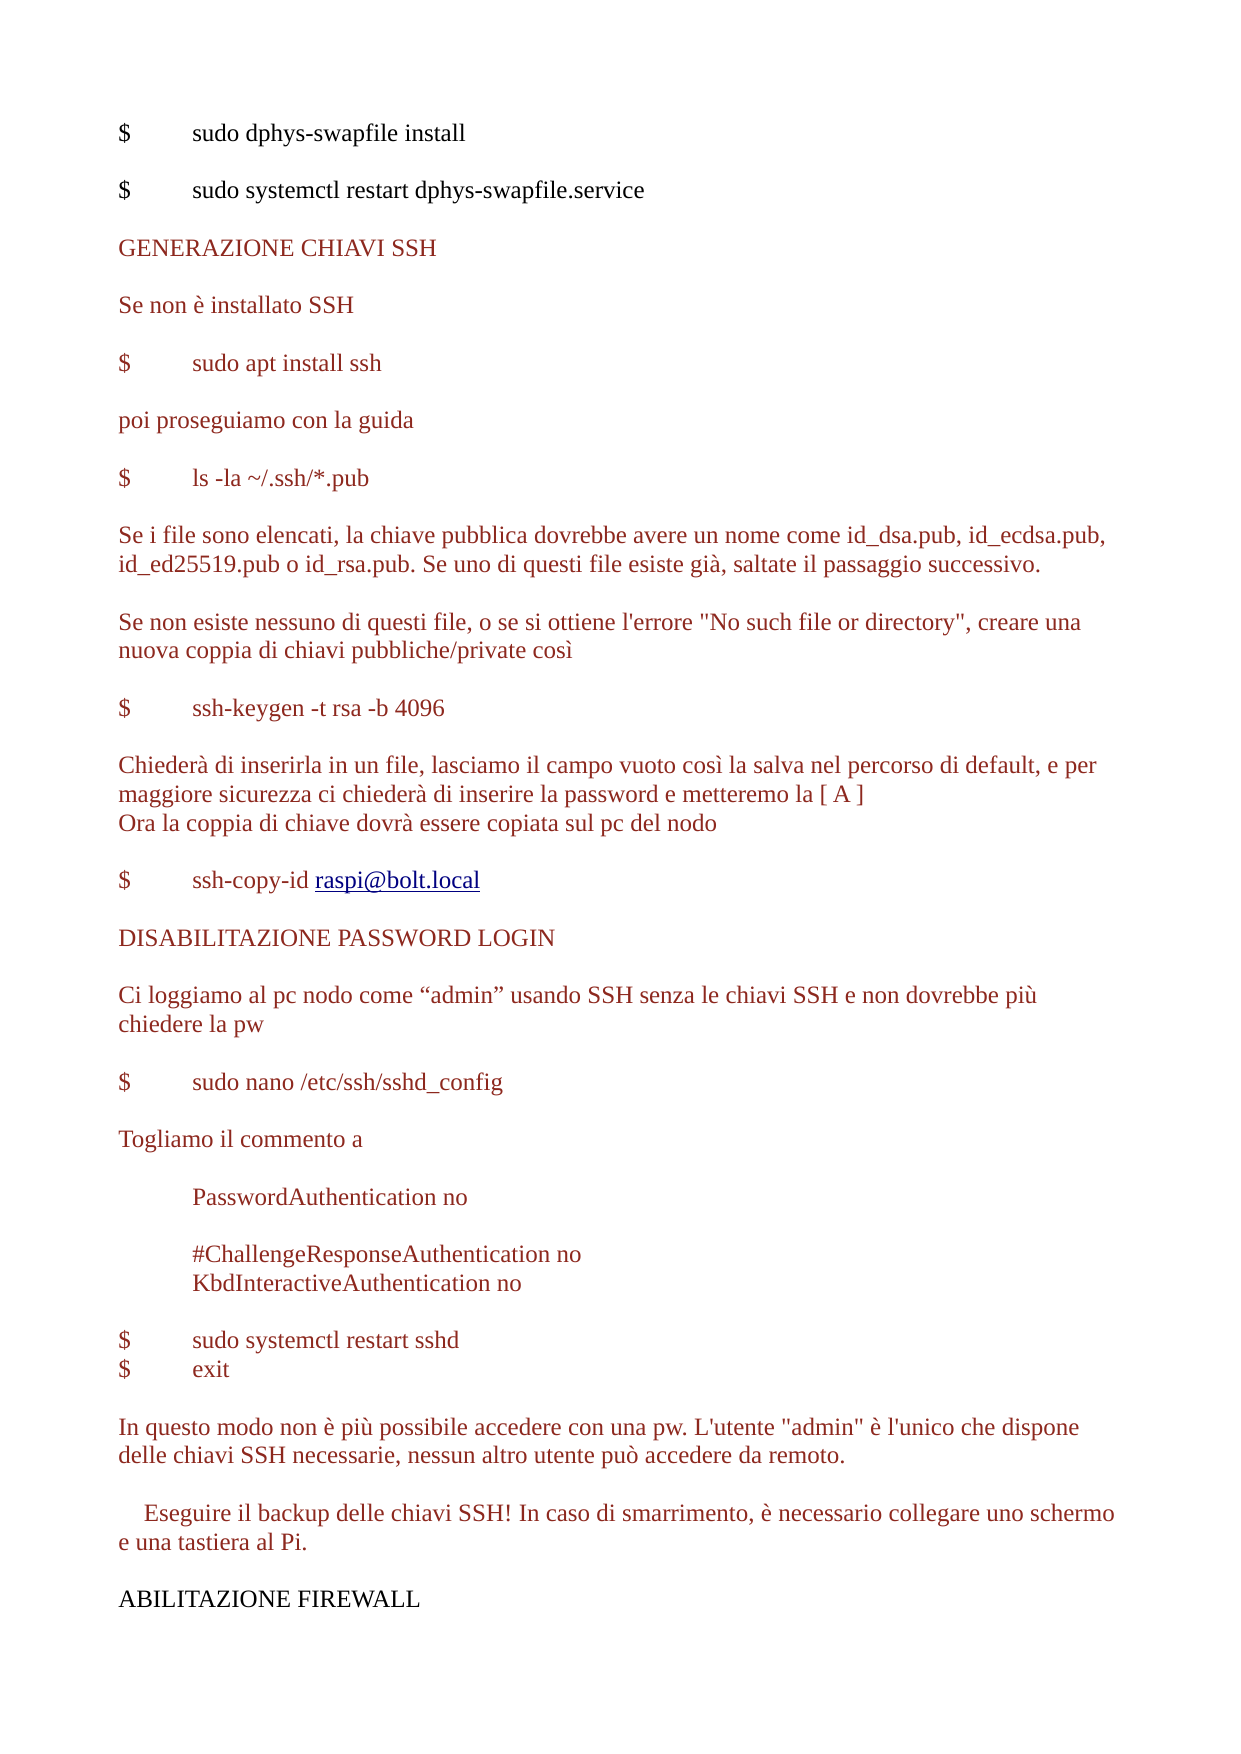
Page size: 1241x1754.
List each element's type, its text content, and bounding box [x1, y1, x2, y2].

text GENERAZIONE CHIAVI SSH [118, 233, 1122, 262]
text $ sudo systemctl restart dphys-swapfile.service [118, 176, 1122, 204]
text Se non esiste nessuno di questi file, o se si ottiene l'errore "No such file or directory", creare una nuova coppia di chiavi pubbliche/private così [118, 607, 1122, 664]
text $ exit [118, 1354, 1122, 1383]
text PasswordAuthentication no [118, 1182, 1122, 1211]
text KbdInteractiveAuthentication no [118, 1268, 1122, 1297]
text In questo modo non è più possibile accedere con una pw. L'utente "admin" è l'unico che dispone delle chiavi SSH necessarie, nessun altro utente può accedere da remoto. [118, 1412, 1122, 1469]
text Se i file sono elencati, la chiave pubblica dovrebbe avere un nome come id_dsa.pub, id_ecdsa.pub, id_ed25519.pub o id_rsa.pub. Se uno di questi file esiste già, saltate il passaggio successivo. [118, 521, 1122, 578]
text $ sudo dphys-swapfile install [118, 118, 1122, 147]
text $ sudo systemctl restart sshd [118, 1326, 1122, 1354]
text poi proseguiamo con la guida [118, 406, 1122, 434]
text ABILITAZIONE FIREWALL [118, 1584, 1122, 1613]
text #ChallengeResponseAuthentication no [118, 1239, 1122, 1268]
text $ sudo nano /etc/ssh/sshd_config [118, 1067, 1122, 1096]
text 🚨 Eseguire il backup delle chiavi SSH! In caso di smarrimento, è necessario collegare uno schermo e una tastiera al Pi. [118, 1498, 1122, 1556]
text $ sudo apt install ssh [118, 348, 1122, 377]
text Se non è installato SSH [118, 291, 1122, 319]
text Togliamo il commento a [118, 1124, 1122, 1153]
text $ ls -la ~/.ssh/*.pub [118, 463, 1122, 492]
text Chiederà di inserirla in un file, lasciamo il campo vuoto così la salva nel percorso di default, e per maggiore sicurezza ci chiederà di inserire la password e metteremo la [ A ] [118, 751, 1122, 808]
text $ ssh-keygen -t rsa -b 4096 [118, 693, 1122, 722]
text Ci loggiamo al pc nodo come “admin” usando SSH senza le chiavi SSH e non dovrebbe più chiedere la pw [118, 981, 1122, 1038]
text DISABILITAZIONE PASSWORD LOGIN [118, 923, 1122, 952]
text $ ssh-copy-id raspi@bolt.local [118, 866, 1122, 894]
text Ora la coppia di chiave dovrà essere copiata sul pc del nodo [118, 808, 1122, 837]
